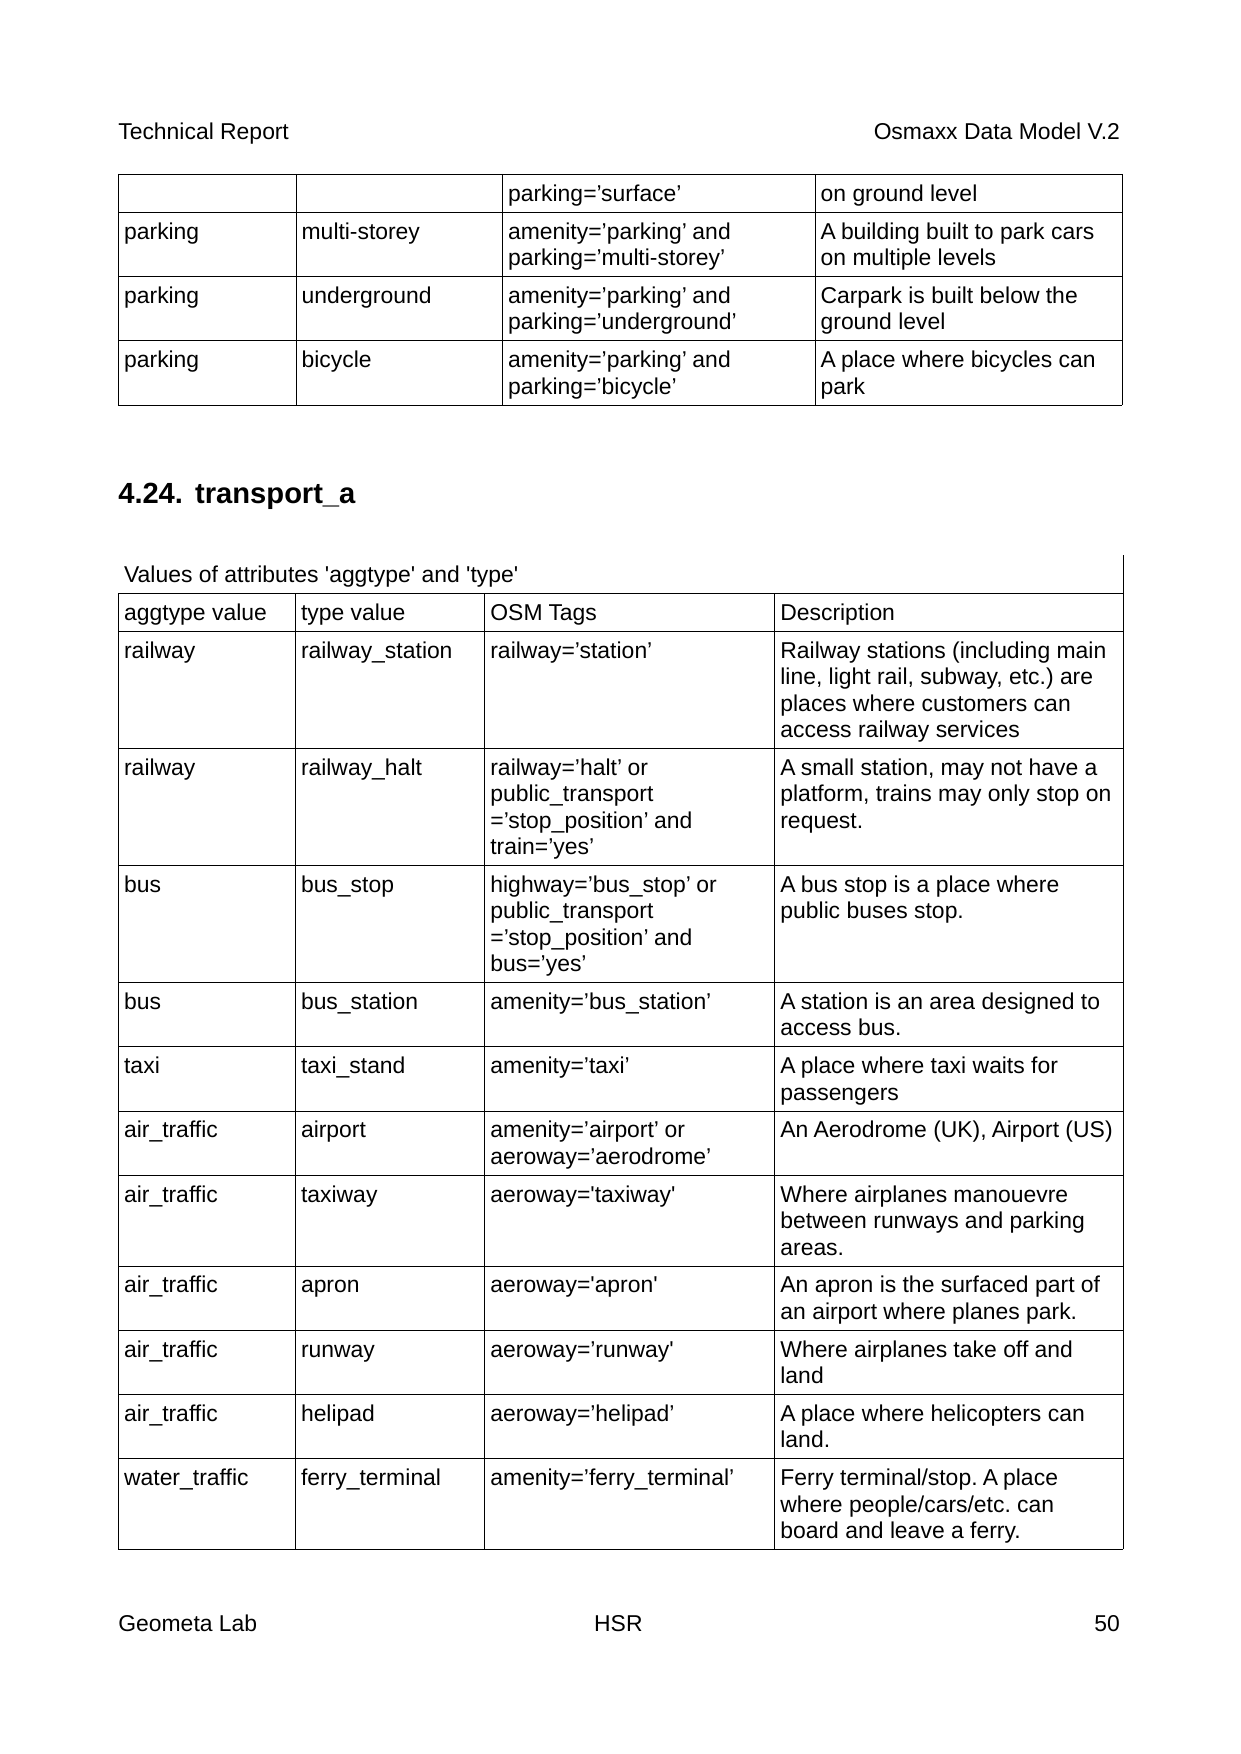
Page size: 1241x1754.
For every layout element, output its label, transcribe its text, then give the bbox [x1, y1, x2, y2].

table_header Values of attributes 'aggtype' and 'type' [118, 555, 1123, 593]
table_cell aeroway='taxiway' [485, 1176, 774, 1266]
table_cell amenity=’parking’ and parking=’multi-storey’ [503, 213, 815, 276]
table_cell Where airplanes manouevre between runways and parking areas. [775, 1176, 1123, 1266]
table_cell taxiway [296, 1176, 484, 1266]
table_cell parking [119, 341, 296, 405]
table_cell type value [296, 594, 484, 631]
table_cell [119, 175, 296, 212]
table_cell aggtype value [119, 594, 295, 631]
table_cell Description [775, 594, 1123, 631]
table_cell aeroway='apron' [485, 1267, 774, 1330]
table_cell Carpark is built below the ground level [816, 277, 1122, 340]
table_cell air_traffic [119, 1331, 295, 1394]
table_cell air_traffic [119, 1112, 295, 1175]
table_cell airport [296, 1112, 484, 1175]
table_cell A place where bicycles can park [816, 341, 1122, 405]
table_cell A small station, may not have a platform, trains may only stop on request. [775, 749, 1123, 865]
table_cell amenity=’taxi’ [485, 1047, 774, 1111]
table_cell multi-storey [297, 213, 502, 276]
table_cell aeroway=’helipad’ [485, 1395, 774, 1458]
table_cell railway_halt [296, 749, 484, 865]
table_cell underground [297, 277, 502, 340]
table_cell ferry_terminal [296, 1459, 484, 1549]
table_cell air_traffic [119, 1267, 295, 1330]
table_cell bus_station [296, 983, 484, 1046]
table_cell aeroway=’runway' [485, 1331, 774, 1394]
table_cell railway=’station’ [485, 632, 774, 748]
table_cell A station is an area designed to access bus. [775, 983, 1123, 1046]
table_cell railway_station [296, 632, 484, 748]
table_cell railway=’halt’ or public_transport =’stop_position’ and train=’yes’ [485, 749, 774, 865]
table_cell railway [119, 632, 295, 748]
table_cell taxi [119, 1047, 295, 1111]
table_cell bus_stop [296, 866, 484, 982]
table_cell bus [119, 866, 295, 982]
table_cell on ground level [816, 175, 1122, 212]
table_cell helipad [296, 1395, 484, 1458]
table_cell air_traffic [119, 1395, 295, 1458]
table_cell parking [119, 213, 296, 276]
table_cell highway=’bus_stop’ or public_transport =’stop_position’ and bus=’yes’ [485, 866, 774, 982]
table_cell OSM Tags [485, 594, 774, 631]
table_cell Where airplanes take off and land [775, 1331, 1123, 1394]
table_cell amenity=’airport’ or aeroway=’aerodrome’ [485, 1112, 774, 1175]
table_cell bicycle [297, 341, 502, 405]
table_cell runway [296, 1331, 484, 1394]
table_cell amenity=’parking’ and parking=’bicycle’ [503, 341, 815, 405]
table_cell parking=’surface’ [503, 175, 815, 212]
table_cell apron [296, 1267, 484, 1330]
table_cell A bus stop is a place where public buses stop. [775, 866, 1123, 982]
table_cell amenity=’parking’ and parking=’underground’ [503, 277, 815, 340]
subtitle transport_a [118, 476, 1122, 509]
table_cell A place where taxi waits for passengers [775, 1047, 1123, 1111]
table_cell amenity=’bus_station’ [485, 983, 774, 1046]
table_cell A place where helicopters can land. [775, 1395, 1123, 1458]
table_cell An apron is the surfaced part of an airport where planes park. [775, 1267, 1123, 1330]
table_cell amenity=’ferry_terminal’ [485, 1459, 774, 1549]
table_cell bus [119, 983, 295, 1046]
table_cell Railway stations (including main line, light rail, subway, etc.) are places where customers can access railway services [775, 632, 1123, 748]
table_cell An Aerodrome (UK), Airport (US) [775, 1112, 1123, 1175]
table_cell Ferry terminal/stop. A place where people/cars/etc. can board and leave a ferry. [775, 1459, 1123, 1549]
table_cell railway [119, 749, 295, 865]
table_cell water_traffic [119, 1459, 295, 1549]
table_cell air_traffic [119, 1176, 295, 1266]
table_cell parking [119, 277, 296, 340]
table_cell taxi_stand [296, 1047, 484, 1111]
table_cell [297, 175, 502, 212]
table_cell A building built to park cars on multiple levels [816, 213, 1122, 276]
